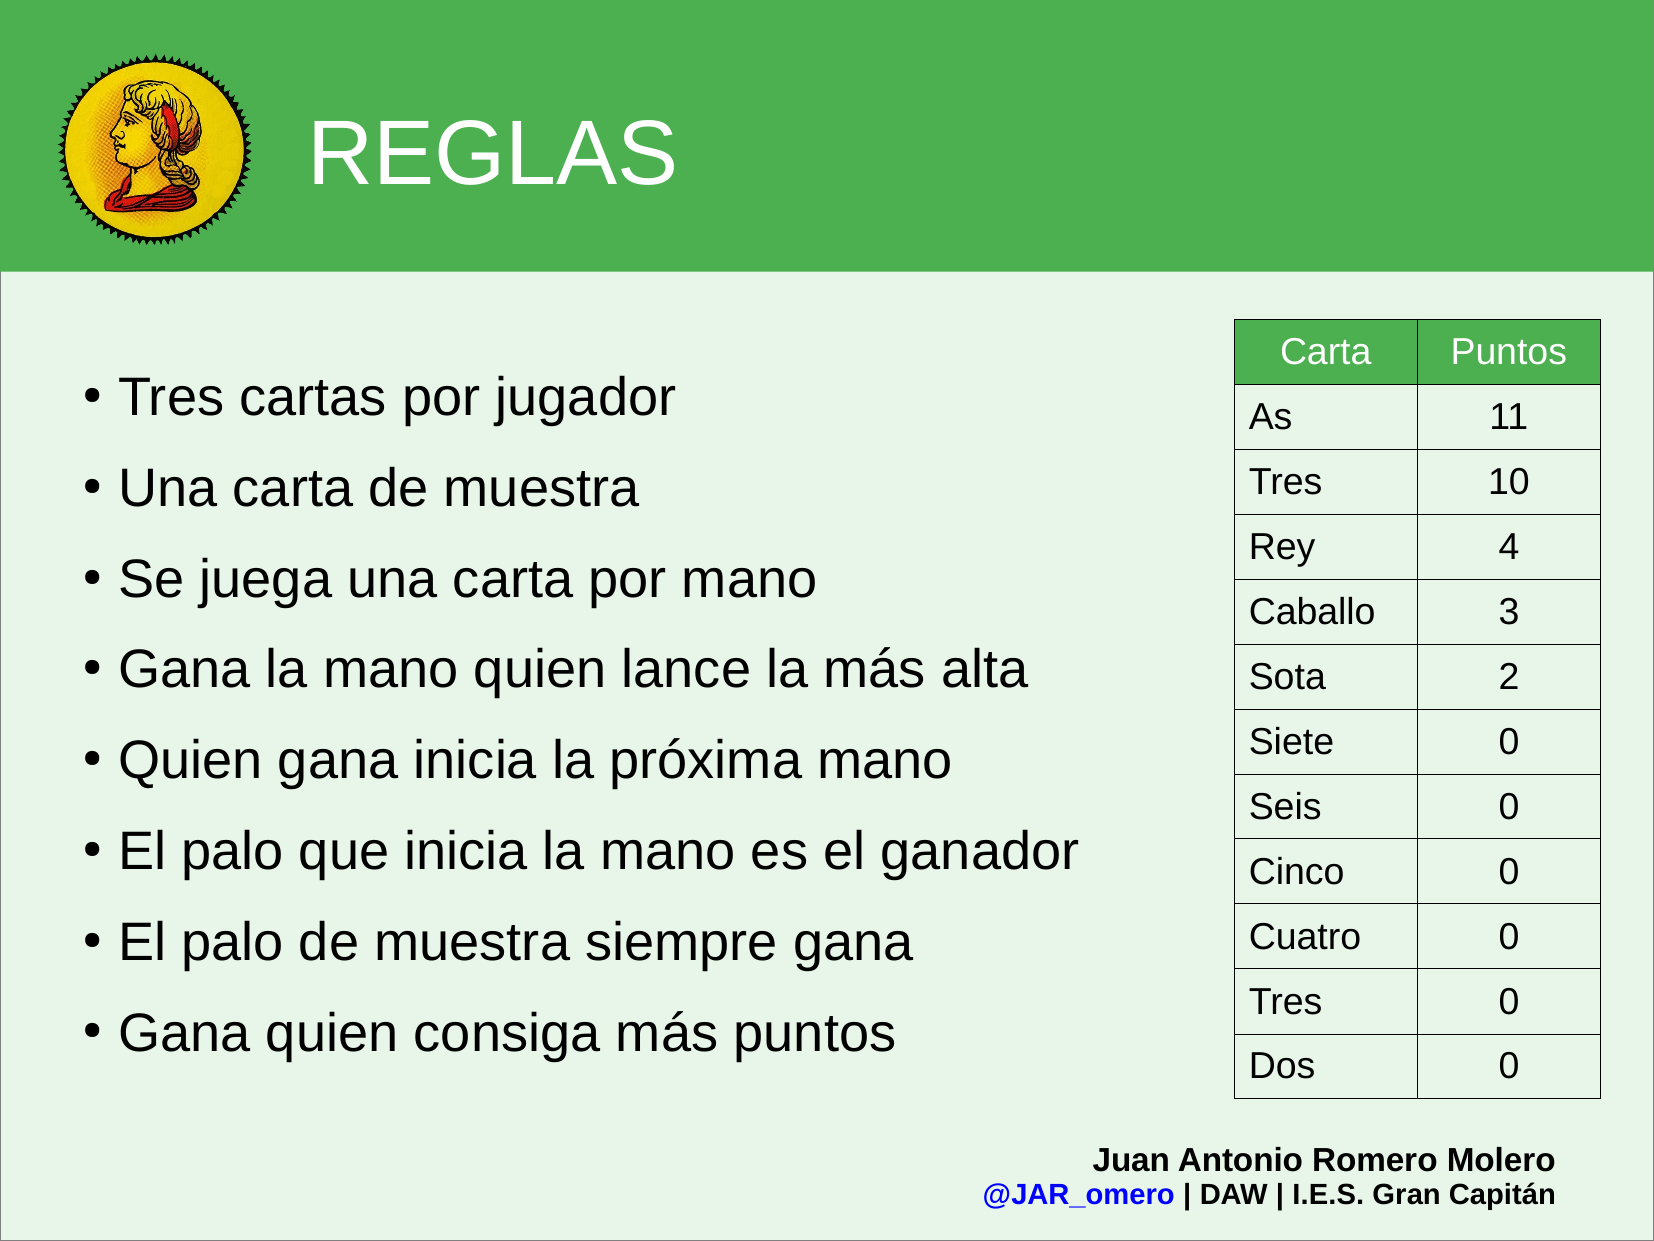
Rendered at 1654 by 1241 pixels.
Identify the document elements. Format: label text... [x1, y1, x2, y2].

title REGLAS [307, 49, 1571, 257]
table_cell Sota [1235, 645, 1417, 709]
table_cell 0 [1418, 904, 1600, 968]
table_cell As [1235, 385, 1417, 449]
table_cell Rey [1235, 515, 1417, 579]
table_header Puntos [1418, 320, 1600, 384]
table_cell 11 [1418, 385, 1600, 449]
table_cell 0 [1418, 1035, 1600, 1098]
table_cell 0 [1418, 775, 1600, 838]
table_cell Cinco [1235, 839, 1417, 903]
table_cell 3 [1418, 580, 1600, 644]
table_cell Dos [1235, 1035, 1417, 1098]
table_cell Caballo [1235, 580, 1417, 644]
table_cell Tres [1235, 969, 1417, 1034]
table_cell 2 [1418, 645, 1600, 709]
table_cell 4 [1418, 515, 1600, 579]
table_cell Siete [1235, 710, 1417, 774]
table_cell 0 [1418, 969, 1600, 1034]
table_cell Tres [1235, 450, 1417, 514]
table_cell 0 [1418, 710, 1600, 774]
subtitle Tres cartas por jugador Una carta de muestra Se juega una carta por mano Gana la mano quien lance la más alta Quien gana inicia la próxima mano El palo que inicia la mano es el ganador El palo de muestra siempre gana Gana quien consiga más puntos [82, 290, 1193, 1109]
table_cell Seis [1235, 775, 1417, 838]
table_cell 10 [1418, 450, 1600, 514]
picture [57, 53, 252, 245]
table_cell 0 [1418, 839, 1600, 903]
table_cell Cuatro [1235, 904, 1417, 968]
text_box Juan Antonio Romero Molero @JAR_omero | DAW | I.E.S. Gran Capitán [212, 1133, 1571, 1241]
table_header Carta [1235, 320, 1417, 384]
